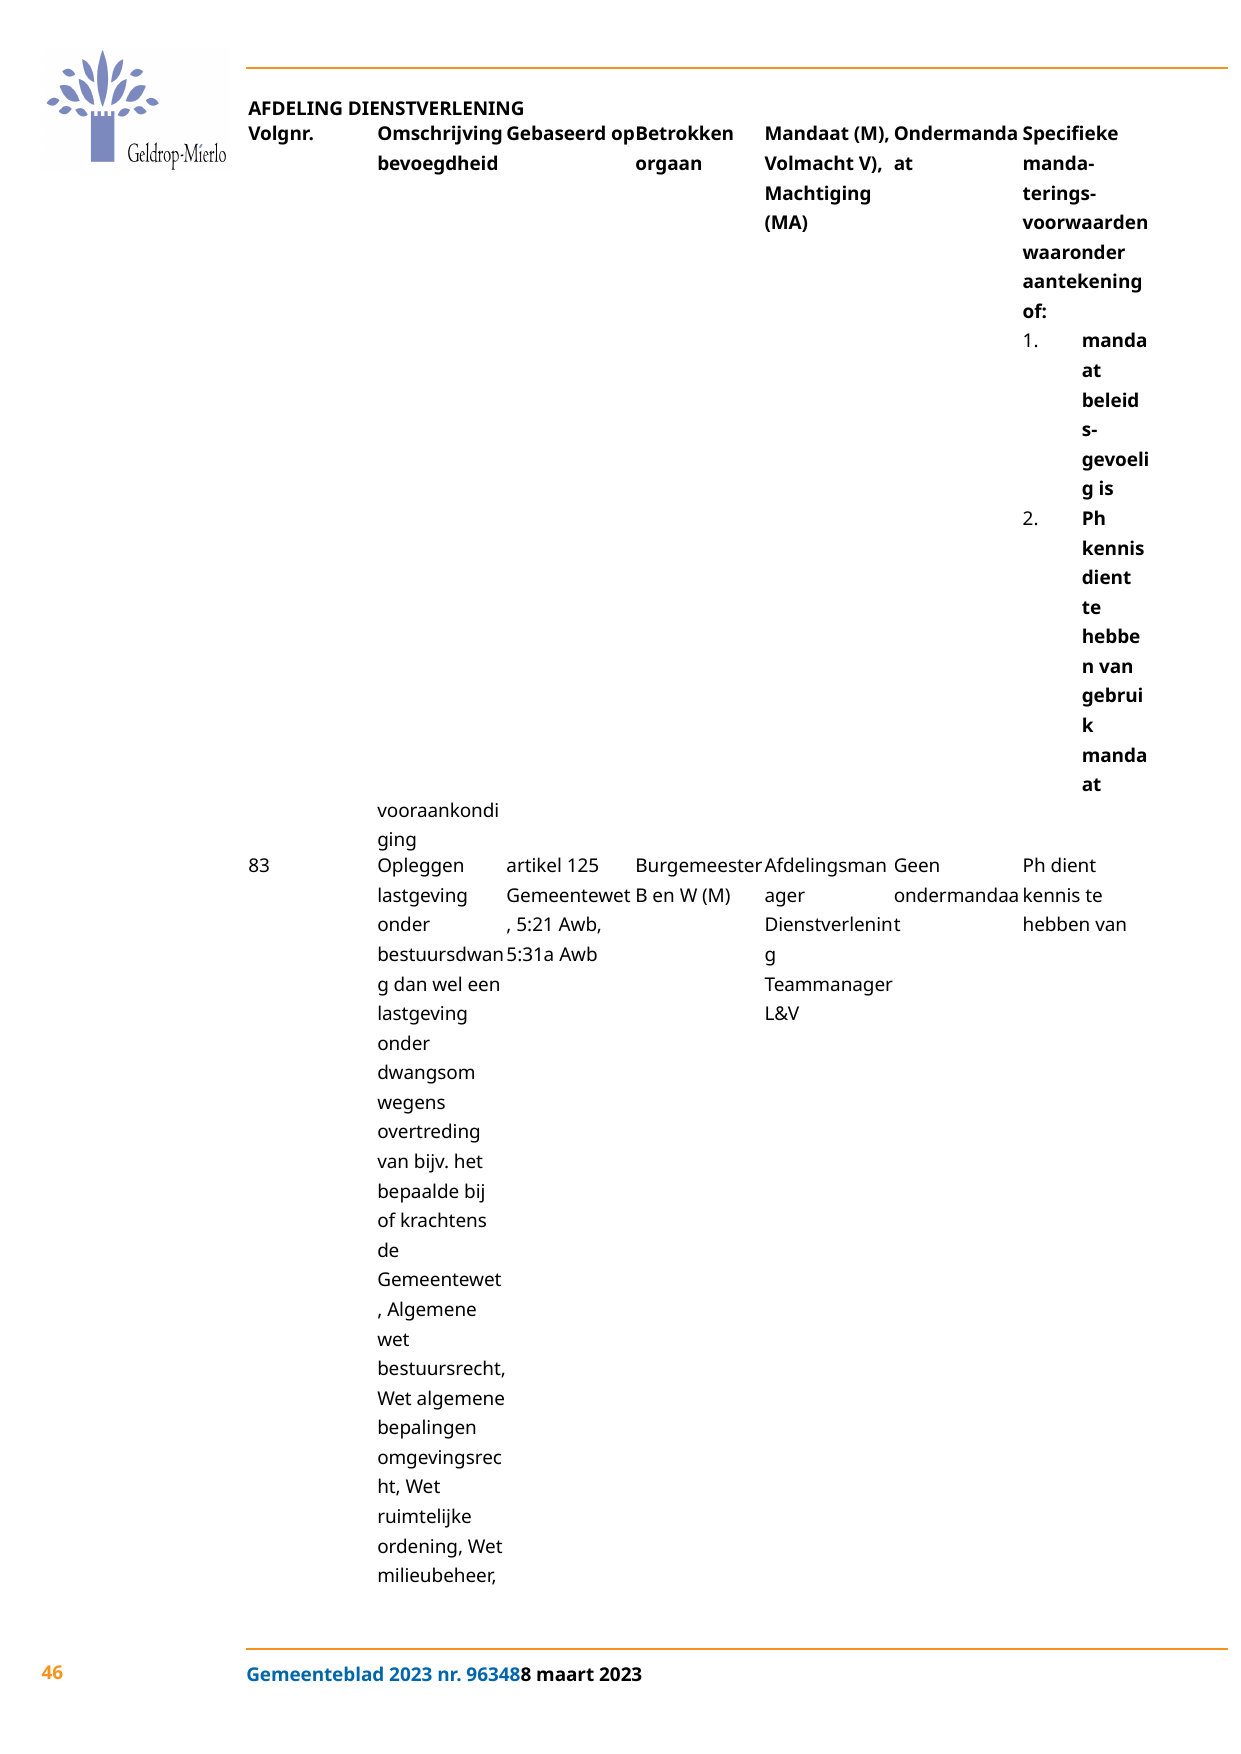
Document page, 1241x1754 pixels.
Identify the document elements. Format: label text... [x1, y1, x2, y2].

table_cell Specifieke manda­terings­voorwaar­den waaronder aantekening of: mandaat beleids­gevoelig is Ph kennis dient te hebben van gebruik mandaat [1023, 121, 1152, 797]
table_cell Ph dient kennis te hebben van [1023, 853, 1152, 1588]
table_cell [506, 797, 635, 852]
table_cell [248, 797, 377, 852]
table_cell Geen ondermandaat [894, 853, 1022, 1588]
table_cell Omschrijving bevoegdheid [377, 121, 506, 797]
table_header AFDELING DIENSTVERLENING [248, 95, 1152, 121]
table_cell [635, 797, 764, 852]
table_cell Betrokken orgaan [635, 121, 764, 797]
table_cell Afdelingsmanager Dienstverlening Teammanager L&V [764, 853, 893, 1588]
table_cell vooraankondiging [377, 797, 506, 852]
table_cell Ondermandaat [894, 121, 1022, 797]
table_cell [1023, 797, 1152, 852]
table_cell [764, 797, 893, 852]
table_cell 83 [248, 853, 377, 1588]
table_cell Gebaseerd op [506, 121, 635, 797]
table_cell artikel 125 Gemeentewet, 5:21 Awb, 5:31a Awb [506, 853, 635, 1588]
table_cell Opleggen lastgeving onder bestuursdwang dan wel een lastgeving onder dwangsom wegens overtreding van bijv. het bepaalde bij of krachtens de Gemeentewet, Algemene wet bestuursrecht, Wet algemene bepalingen omgevingsrecht, Wet ruimtelijke ordening, Wet milieubeheer, [377, 853, 506, 1588]
table_cell [894, 797, 1022, 852]
table_cell Mandaat (M), Volmacht V), Machtiging (MA) [764, 121, 893, 797]
table_cell Volgnr. [248, 121, 377, 797]
picture [41, 47, 231, 172]
table_cell Burgemeester B en W (M) [635, 853, 764, 1588]
